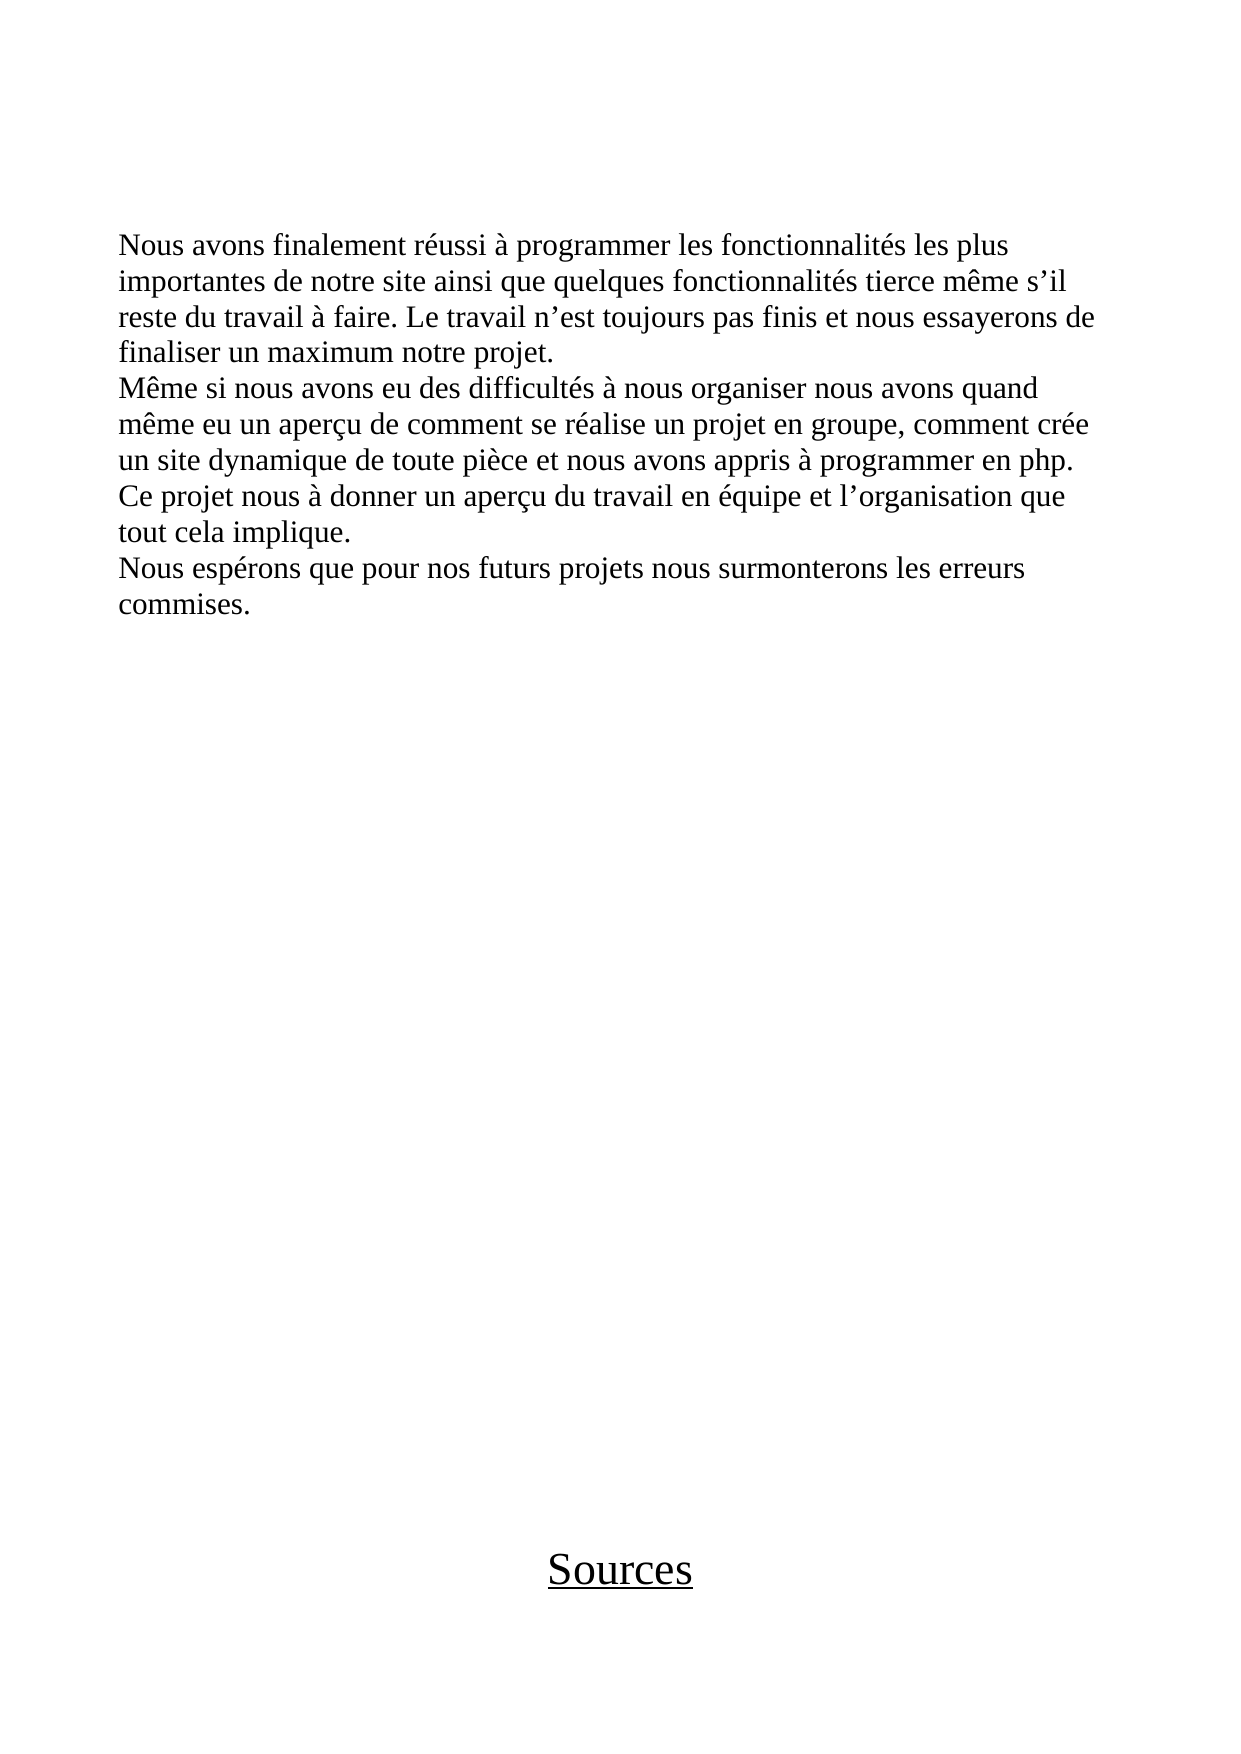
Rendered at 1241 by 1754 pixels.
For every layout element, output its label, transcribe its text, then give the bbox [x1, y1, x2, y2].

text Même si nous avons eu des difficultés à nous organiser nous avons quand même eu un aperçu de comment se réalise un projet en groupe, comment crée un site dynamique de toute pièce et nous avons appris à programmer en php. [118, 370, 1122, 477]
text Nous espérons que pour nos futurs projets nous surmonterons les erreurs commises. [118, 549, 1122, 621]
text Nous avons finalement réussi à programmer les fonctionnalités les plus importantes de notre site ainsi que quelques fonctionnalités tierce même s’il reste du travail à faire. Le travail n’est toujours pas finis et nous essayerons de finaliser un maximum notre projet. [118, 226, 1122, 370]
text Ce projet nous à donner un aperçu du travail en équipe et l’organisation que tout cela implique. [118, 477, 1122, 549]
text Sources [118, 1541, 1122, 1594]
